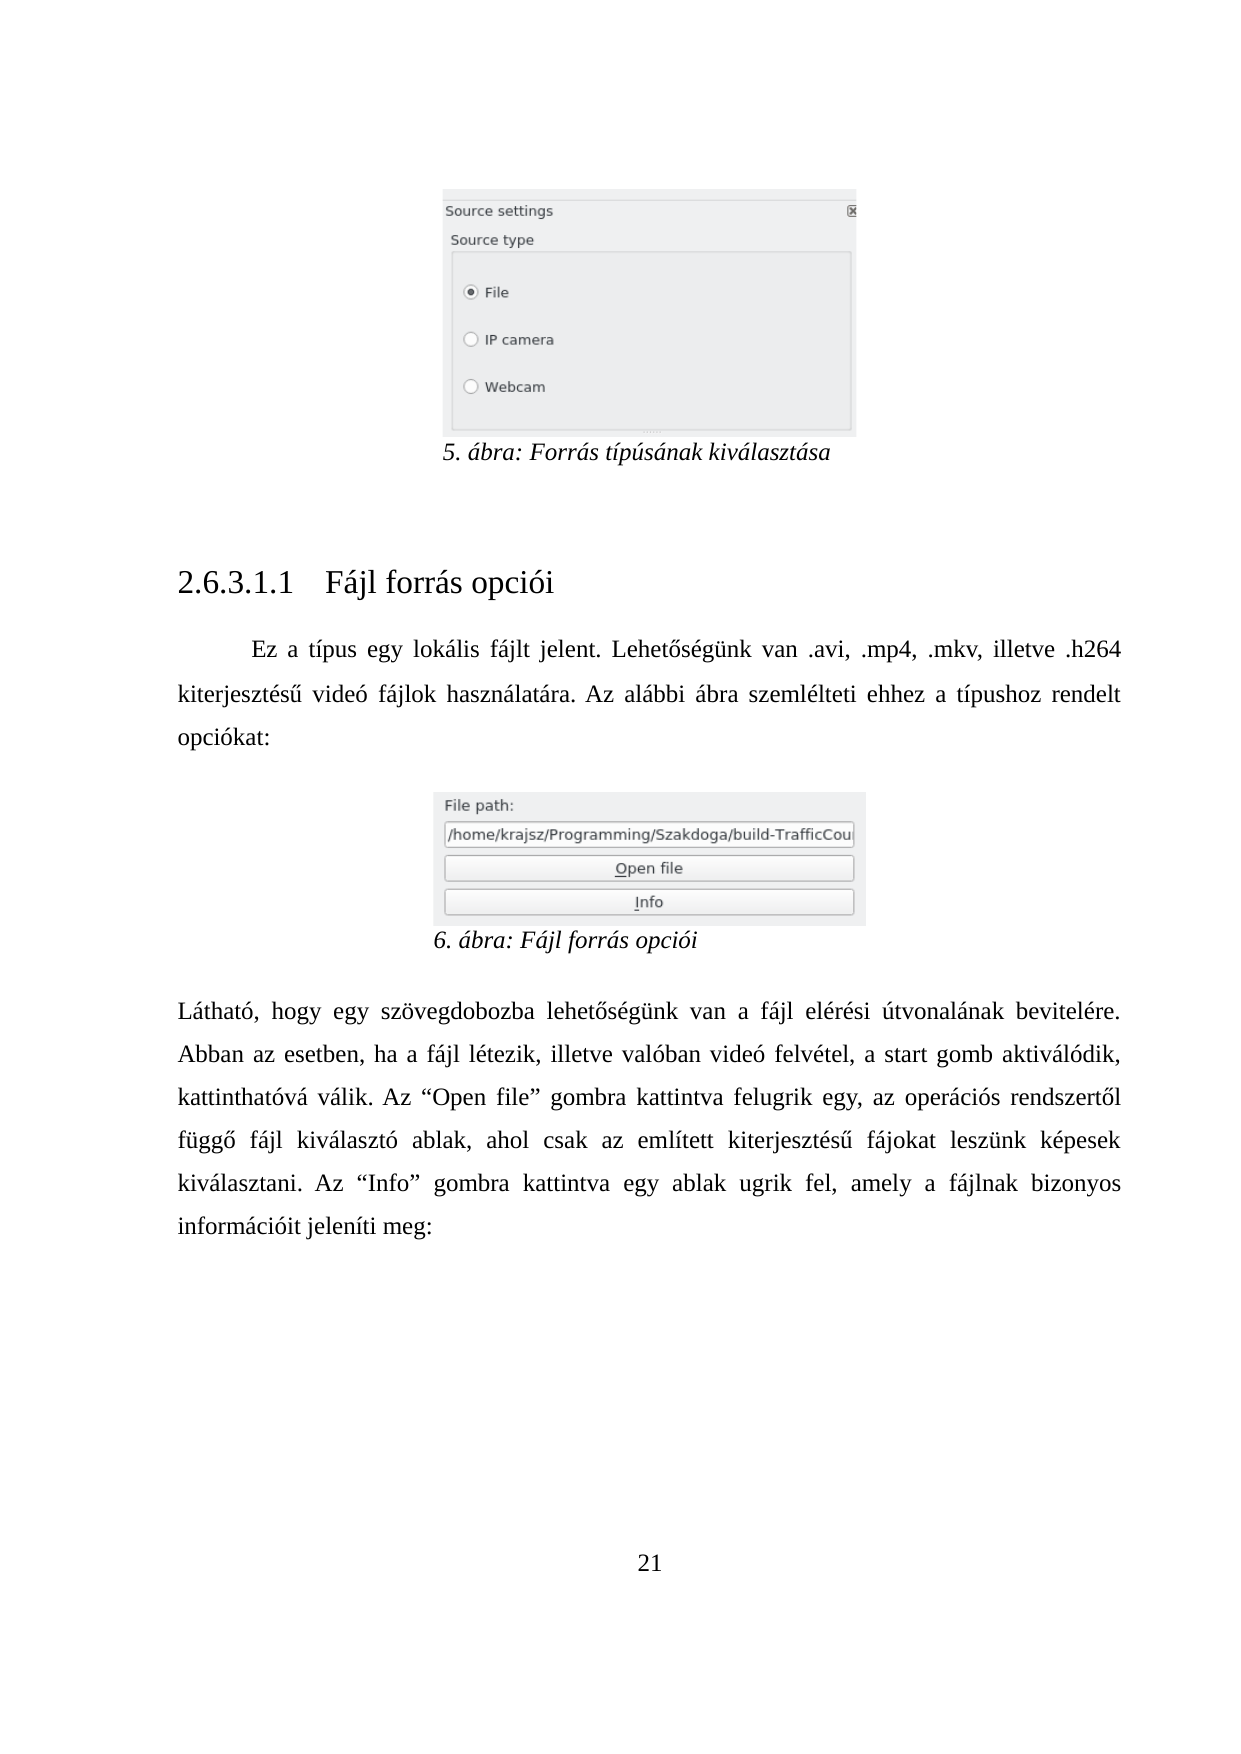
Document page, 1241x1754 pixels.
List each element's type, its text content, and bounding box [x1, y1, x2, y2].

picture [442, 189, 857, 437]
picture [433, 792, 866, 926]
text Látható, hogy egy szövegdobozba lehetőségünk van a fájl elérési útvonalának bevitelére. Abban az esetben, ha a fájl létezik, illetve valóban videó felvétel, a start gomb aktiválódik, kattinthatóvá válik. Az “Open file” gombra kattintva felugrik egy, az operációs rendszertől függő fájl kiválasztó ablak, ahol csak az említett kiterjesztésű fájokat leszünk képesek kiválasztani. Az “Info” gombra kattintva egy ablak ugrik fel, amely a fájlnak bizonyos információit jeleníti meg: [177, 996, 1122, 1240]
text 6. ábra: Fájl forrás opciói [433, 926, 866, 954]
text 5. ábra: Forrás típúsának kiválasztása [443, 437, 857, 465]
subtitle Fájl forrás opciói [177, 562, 1122, 601]
text Ez a típus egy lokális fájlt jelent. Lehetőségünk van .avi, .mp4, .mkv, illetve .h264 kiterjesztésű videó fájlok használatára. Az alábbi ábra szemlélteti ehhez a típushoz rendelt opciókat: [177, 626, 1122, 751]
